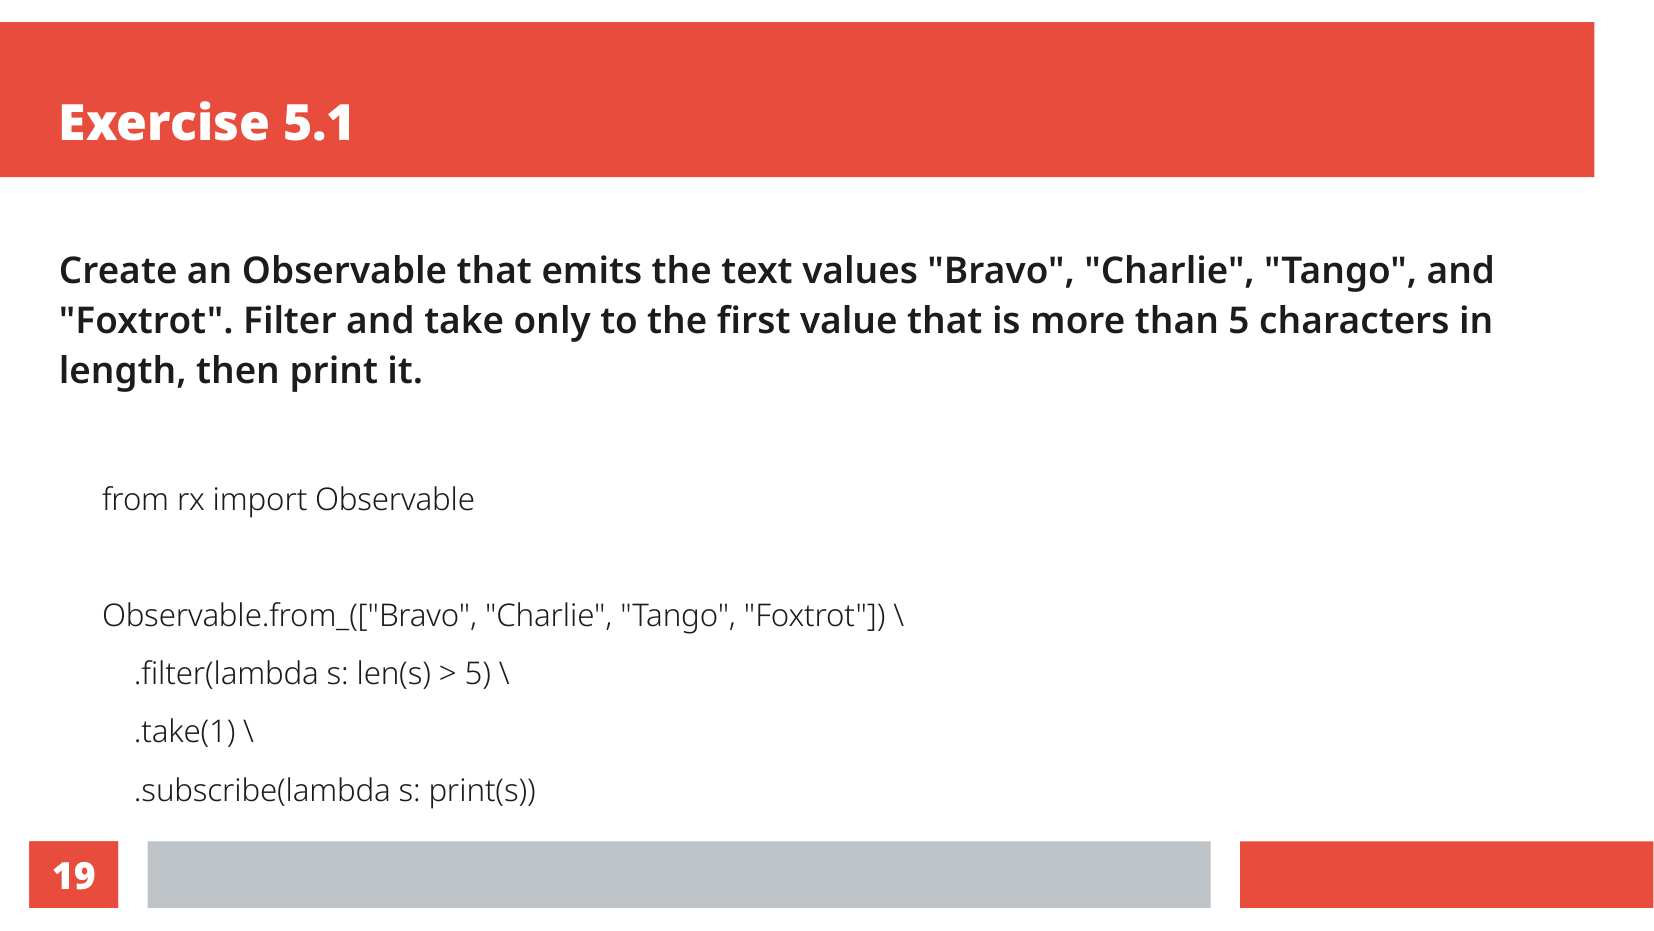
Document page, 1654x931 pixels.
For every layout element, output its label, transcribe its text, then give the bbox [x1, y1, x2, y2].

title Exercise 5.1 [58, 44, 1595, 155]
list Create an Observable that emits the text values "Bravo", "Charlie", "Tango", and "Foxtrot". Filter and take only to the first value that is more than 5 characters in length, then print it. from rx import Observable Observable.from_(["Bravo", "Charlie", "Tango", "Foxtrot"]) \ .filter(lambda s: len(s) > 5) \ .take(1) \ .subscribe(lambda s: print(s)) [58, 243, 1565, 820]
